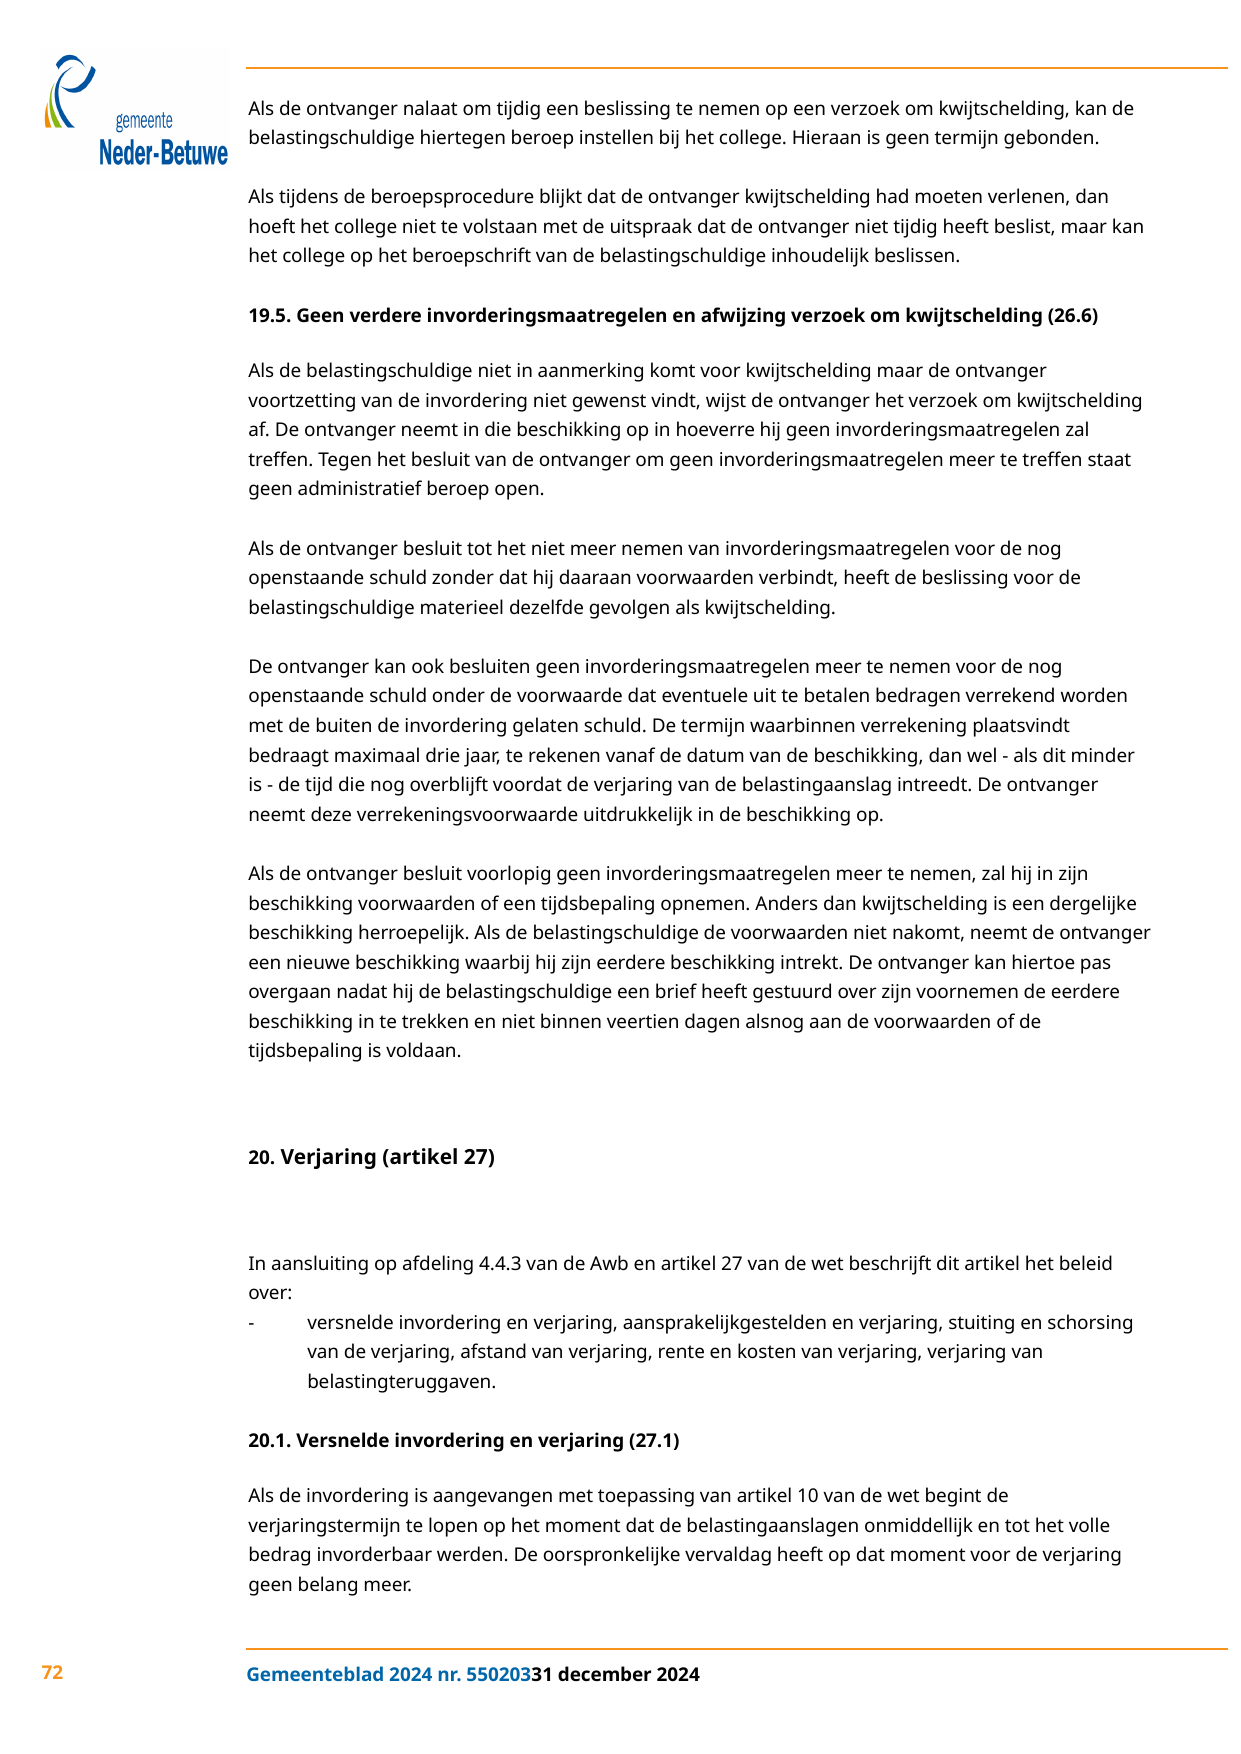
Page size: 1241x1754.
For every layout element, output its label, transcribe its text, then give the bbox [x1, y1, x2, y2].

text De ontvanger kan ook besluiten geen invorderingsmaatregelen meer te nemen voor de nog openstaande schuld onder de voorwaarde dat eventuele uit te betalen bedragen verrekend worden met de buiten de invordering gelaten schuld. De termijn waarbinnen verrekening plaatsvindt bedraagt maximaal drie jaar, te rekenen vanaf de datum van de beschikking, dan wel - als dit minder is - de tijd die nog overblijft voordat de verjaring van de belastingaanslag intreedt. De ontvanger neemt deze verrekeningsvoorwaarde uitdrukkelijk in de beschikking op. [248, 653, 1152, 827]
text In aansluiting op afdeling 4.4.3 van de Awb en artikel 27 van de wet beschrijft dit artikel het beleid over: [248, 1250, 1152, 1305]
text Als de invordering is aangevangen met toepassing van artikel 10 van de wet begint de verjaringstermijn te lopen op het moment dat de belastingaanslagen onmiddellijk en tot het volle bedrag invorderbaar werden. De oorspronkelijke vervaldag heeft op dat moment voor de verjaring geen belang meer. [248, 1482, 1152, 1597]
text Als de belastingschuldige niet in aanmerking komt voor kwijtschelding maar de ontvanger voortzetting van de invordering niet gewenst vindt, wijst de ontvanger het verzoek om kwijtschelding af. De ontvanger neemt in die beschikking op in hoeverre hij geen invorderingsmaatregelen zal treffen. Tegen het besluit van de ontvanger om geen invorderingsmaatregelen meer te treffen staat geen administratief beroep open. [248, 357, 1152, 501]
text 19.5. Geen verdere invorderingsmaatregelen en afwijzing verzoek om kwijtschelding (26.6) [248, 302, 1152, 328]
text Als de ontvanger besluit tot het niet meer nemen van invorderingsmaatregelen voor de nog openstaande schuld zonder dat hij daaraan voorwaarden verbindt, heeft de beslissing voor de belastingschuldige materieel dezelfde gevolgen als kwijtschelding. [248, 535, 1152, 619]
list versnelde invordering en verjaring, aansprakelijkgestelden en verjaring, stuiting en schorsing van de verjaring, afstand van verjaring, rente en kosten van verjaring, verjaring van belastingteruggaven. [248, 1309, 1152, 1394]
text Als de ontvanger besluit voorlopig geen invorderingsmaatregelen meer te nemen, zal hij in zijn beschikking voorwaarden of een tijdsbepaling opnemen. Anders dan kwijtschelding is een dergelijke beschikking herroepelijk. Als de belastingschuldige de voorwaarden niet nakomt, neemt de ontvanger een nieuwe beschikking waarbij hij zijn eerdere beschikking intrekt. De ontvanger kan hiertoe pas overgaan nadat hij de belastingschuldige een brief heeft gestuurd over zijn voornemen de eerdere beschikking in te trekken en niet binnen veertien dagen alsnog aan de voorwaarden of de tijdsbepaling is voldaan. [248, 860, 1152, 1063]
text Als tijdens de beroepsprocedure blijkt dat de ontvanger kwijtschelding had moeten verlenen, dan hoeft het college niet te volstaan met de uitspraak dat de ontvanger niet tijdig heeft beslist, maar kan het college op het beroepschrift van de belastingschuldige inhoudelijk beslissen. [248, 183, 1152, 268]
text Als de ontvanger nalaat om tijdig een beslissing te nemen op een verzoek om kwijtschelding, kan de belastingschuldige hiertegen beroep instellen bij het college. Hieraan is geen termijn gebonden. [248, 95, 1152, 150]
picture [41, 47, 231, 172]
text 20. Verjaring (artikel 27) [248, 1142, 1152, 1171]
text 20.1. Versnelde invordering en verjaring (27.1) [248, 1427, 1152, 1453]
